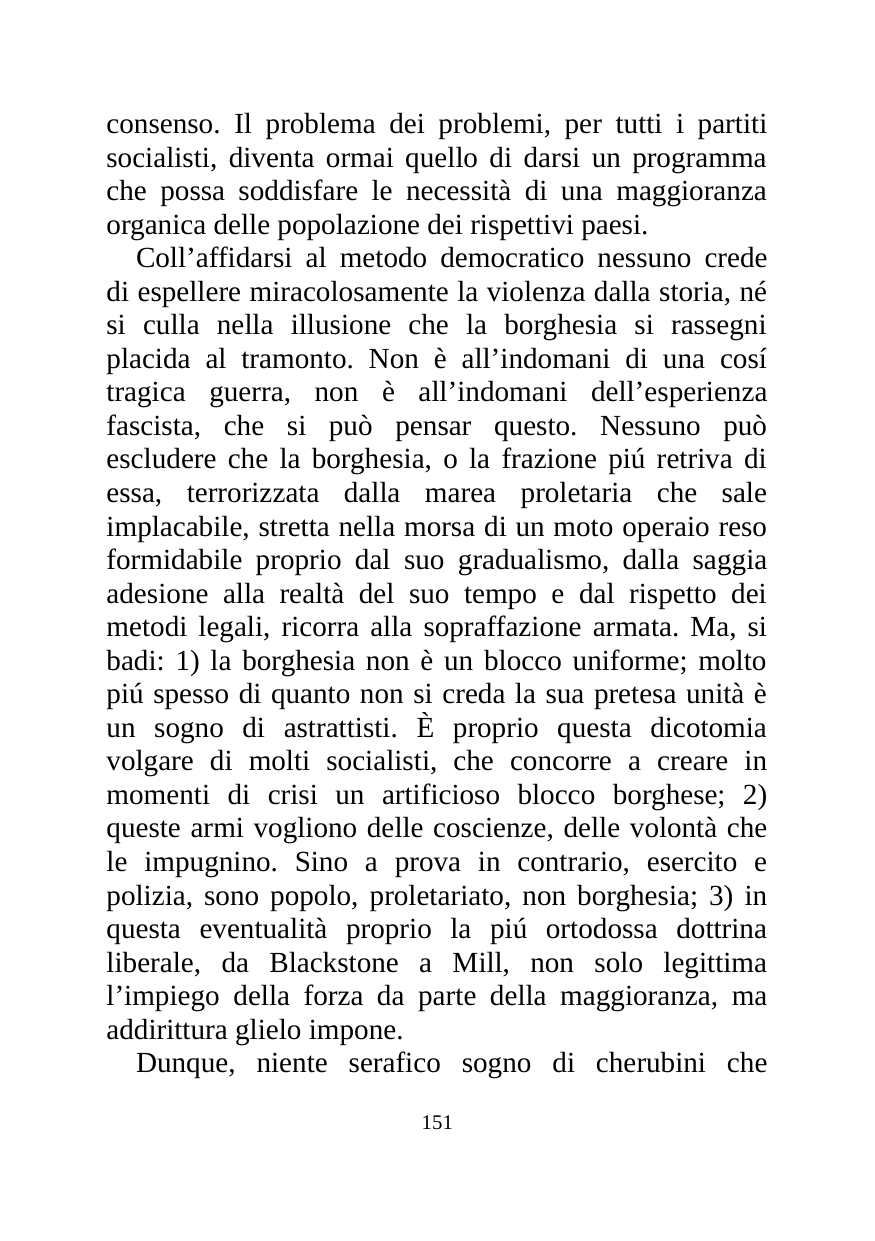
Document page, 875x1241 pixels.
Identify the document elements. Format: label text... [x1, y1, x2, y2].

text Coll’affidarsi al metodo democratico nessuno crede di espellere miracolosamente la violenza dalla storia, né si culla nella illusione che la borghesia si rassegni placida al tramonto. Non è all’indomani di una cosí tragica guerra, non è all’indomani dell’esperienza fascista, che si può pensar questo. Nessuno può escludere che la borghesia, o la frazione piú retriva di essa, terrorizzata dalla marea proletaria che sale implacabile, stretta nella morsa di un moto operaio reso formidabile proprio dal suo gradualismo, dalla saggia adesione alla realtà del suo tempo e dal rispetto dei metodi legali, ricorra alla sopraffazione armata. Ma, si badi: 1) la borghesia non è un blocco uniforme; molto piú spesso di quanto non si creda la sua pretesa unità è un sogno di astrattisti. È proprio questa dicotomia volgare di molti socialisti, che concorre a creare in momenti di crisi un artificioso blocco borghese; 2) queste armi vogliono delle coscienze, delle volontà che le impugnino. Sino a prova in contrario, esercito e polizia, sono popolo, proletariato, non borghesia; 3) in questa eventualità proprio la piú ortodossa dottrina liberale, da Blackstone a Mill, non solo legittima l’impiego della forza da parte della maggioranza, ma addirittura glielo impone. [106, 240, 768, 1045]
text consenso. Il problema dei problemi, per tutti i partiti socialisti, diventa ormai quello di darsi un programma che possa soddisfare le necessità di una maggioranza organica delle popolazione dei rispettivi paesi. [106, 106, 768, 240]
text Dunque, niente serafico sogno di cherubini che [106, 1045, 768, 1079]
